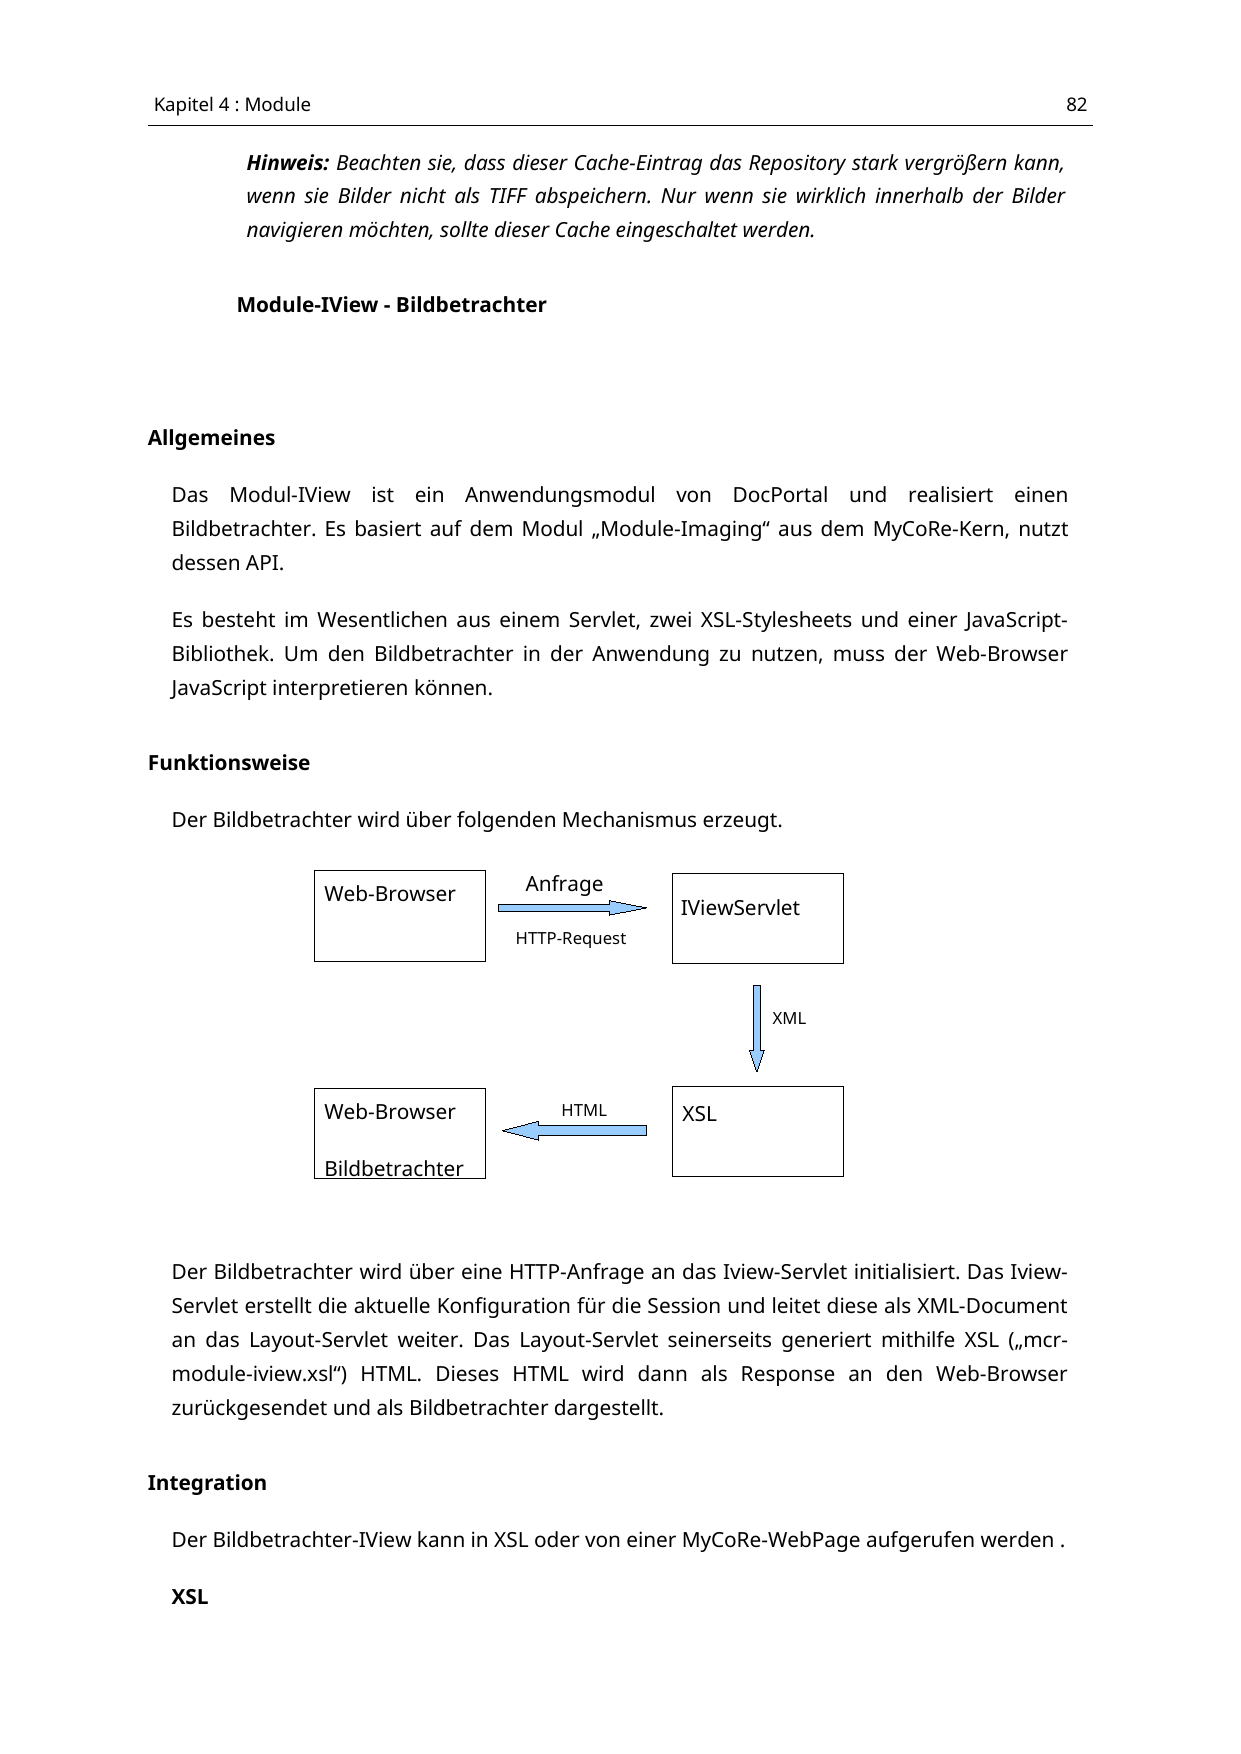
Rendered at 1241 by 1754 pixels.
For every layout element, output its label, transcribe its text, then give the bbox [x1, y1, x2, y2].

subtitle Module-IView - Bildbetrachter [148, 290, 1092, 319]
list Hinweis: Beachten sie, dass dieser Cache-Eintrag das Repository stark vergrößern kann, wenn sie Bilder nicht als TIFF abspeichern. Nur wenn sie wirklich innerhalb der Bilder navigieren möchten, sollte dieser Cache eingeschaltet werden. [209, 148, 1069, 243]
text Das Modul-IView ist ein Anwendungsmodul von DocPortal und realisiert einen Bildbetrachter. Es basiert auf dem Modul „Module-Imaging“ aus dem MyCoRe-Kern, nutzt dessen API. [171, 480, 1069, 576]
subtitle Integration [148, 1468, 1092, 1496]
text Der Bildbetrachter wird über eine HTTP-Anfrage an das Iview-Servlet initialisiert. Das Iview-Servlet erstellt die aktuelle Konfiguration für die Session und leitet diese als XML-Document an das Layout-Servlet weiter. Das Layout-Servlet seinerseits generiert mithilfe XSL („mcr-module-iview.xsl“) HTML. Dieses HTML wird dann als Response an den Web-Browser zurückgesendet und als Bildbetrachter dargestellt. [171, 1257, 1069, 1421]
text Es besteht im Wesentlichen aus einem Servlet, zwei XSL-Stylesheets und einer JavaScript-Bibliothek. Um den Bildbetrachter in der Anwendung zu nutzen, muss der Web-Browser JavaScript interpretieren können. [171, 605, 1069, 701]
text Der Bildbetrachter-IView kann in XSL oder von einer MyCoRe-WebPage aufgerufen werden . [171, 1525, 1069, 1553]
text XSL [171, 1582, 1069, 1611]
subtitle Allgemeines [148, 423, 1092, 451]
text Der Bildbetrachter wird über folgenden Mechanismus erzeugt. [171, 806, 1069, 834]
subtitle Funktionsweise [148, 748, 1092, 776]
